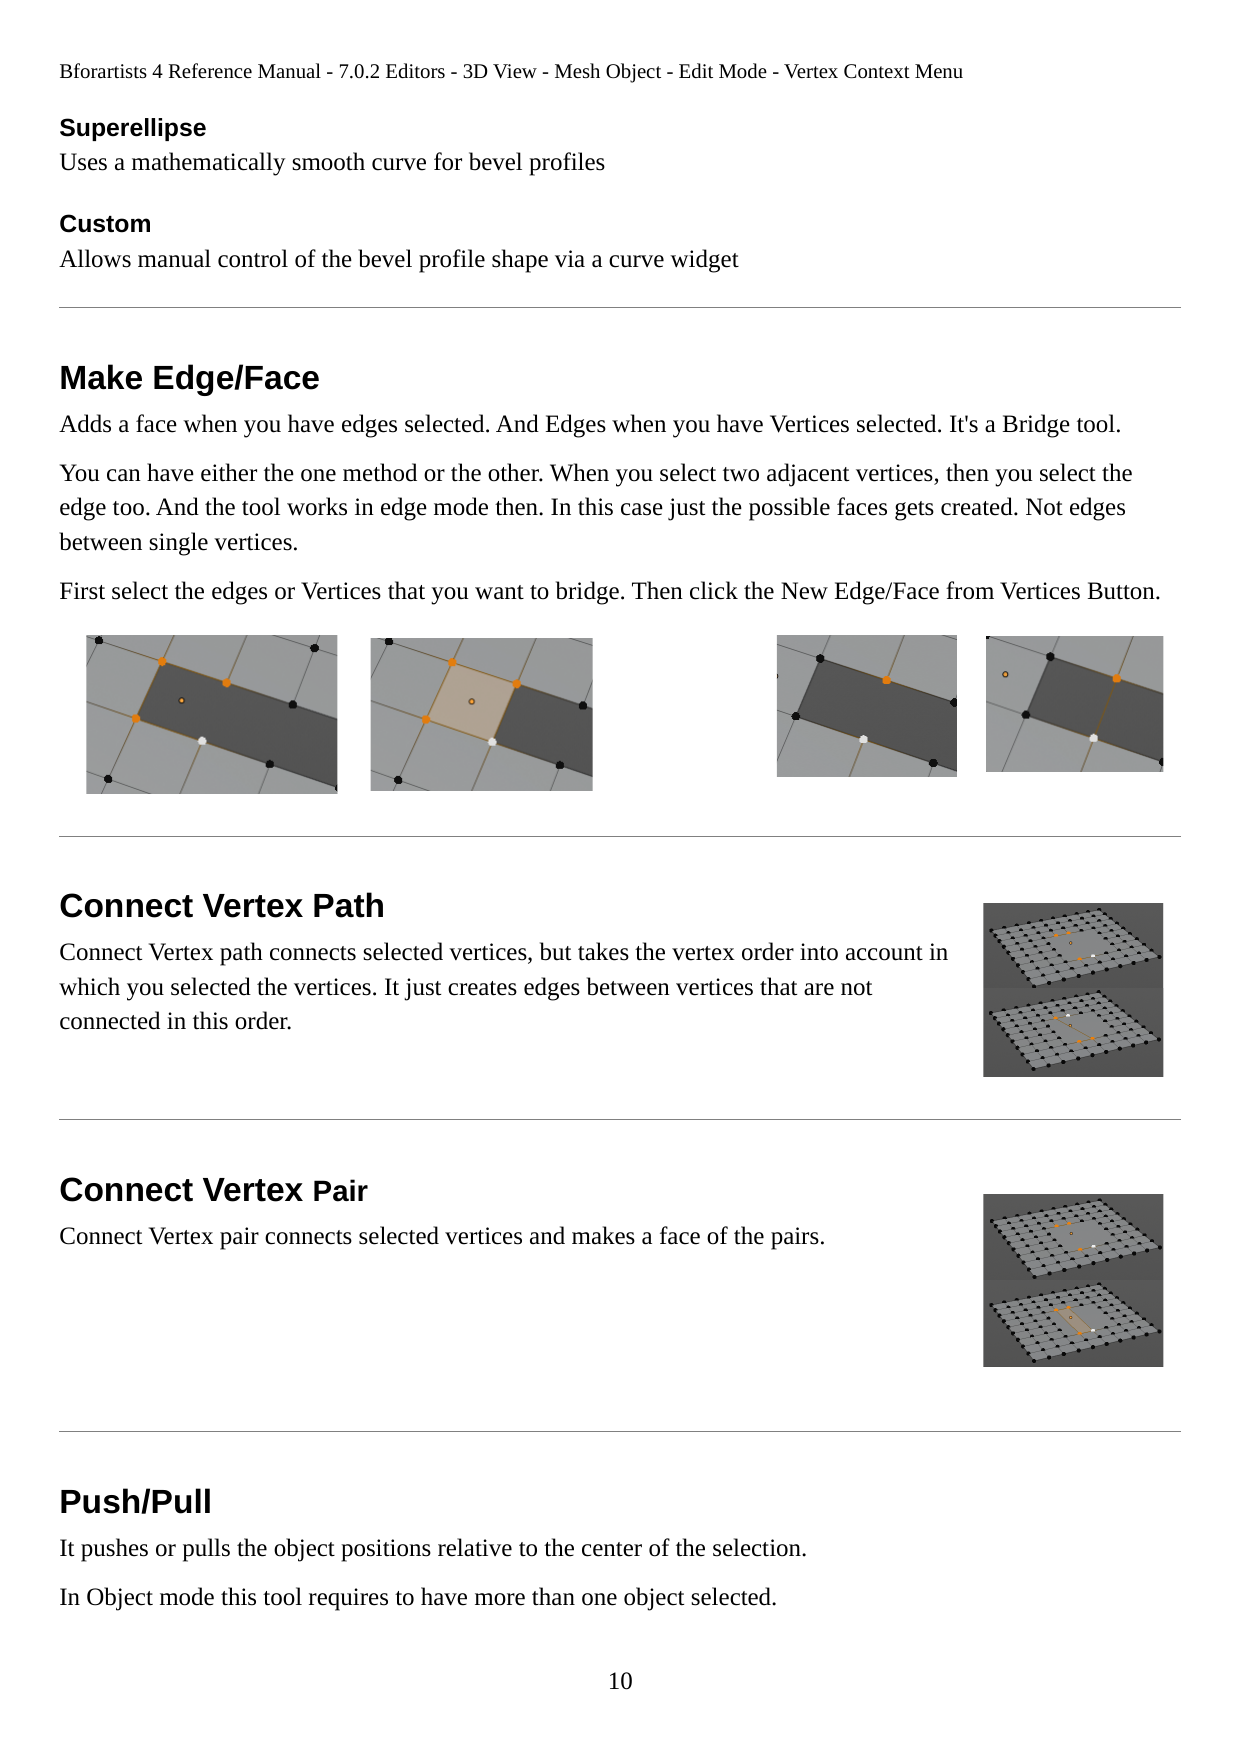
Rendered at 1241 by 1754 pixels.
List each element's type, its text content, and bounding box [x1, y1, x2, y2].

picture [370, 638, 593, 791]
text In Object mode this tool requires to have more than one object selected. [59, 1582, 1181, 1611]
text First select the edges or Vertices that you want to bridge. Then click the New Edge/Face from Vertices Button. [59, 576, 1181, 605]
text It pushes or pulls the object positions relative to the center of the selection. [59, 1533, 1181, 1562]
text Connect Vertex pair connects selected vertices and makes a face of the pairs. [59, 1221, 983, 1249]
subtitle Superellipse [59, 113, 1181, 141]
picture [983, 1194, 1164, 1367]
picture [983, 903, 1164, 1077]
picture [86, 635, 338, 794]
subtitle Connect Vertex Path [59, 886, 1181, 925]
picture [986, 636, 1164, 772]
subtitle Custom [59, 209, 1181, 237]
text Uses a mathematically smooth curve for bevel profiles [59, 147, 1181, 176]
subtitle Connect Vertex Pair [59, 1169, 1181, 1208]
subtitle Make Edge/Face [59, 358, 1181, 396]
text You can have either the one method or the other. When you select two adjacent vertices, then you select the edge too. And the tool works in edge mode then. In this case just the possible faces gets created. Not edges between single vertices. [59, 458, 1181, 556]
text Connect Vertex path connects selected vertices, but takes the vertex order into account in which you selected the vertices. It just creates edges between vertices that are not connected in this order. [59, 937, 983, 1035]
picture [776, 635, 957, 777]
text Allows manual control of the bevel profile shape via a curve widget [59, 244, 1181, 272]
subtitle Push/Pull [59, 1482, 1181, 1521]
text Adds a face when you have edges selected. And Edges when you have Vertices selected. It's a Bridge tool. [59, 409, 1181, 438]
